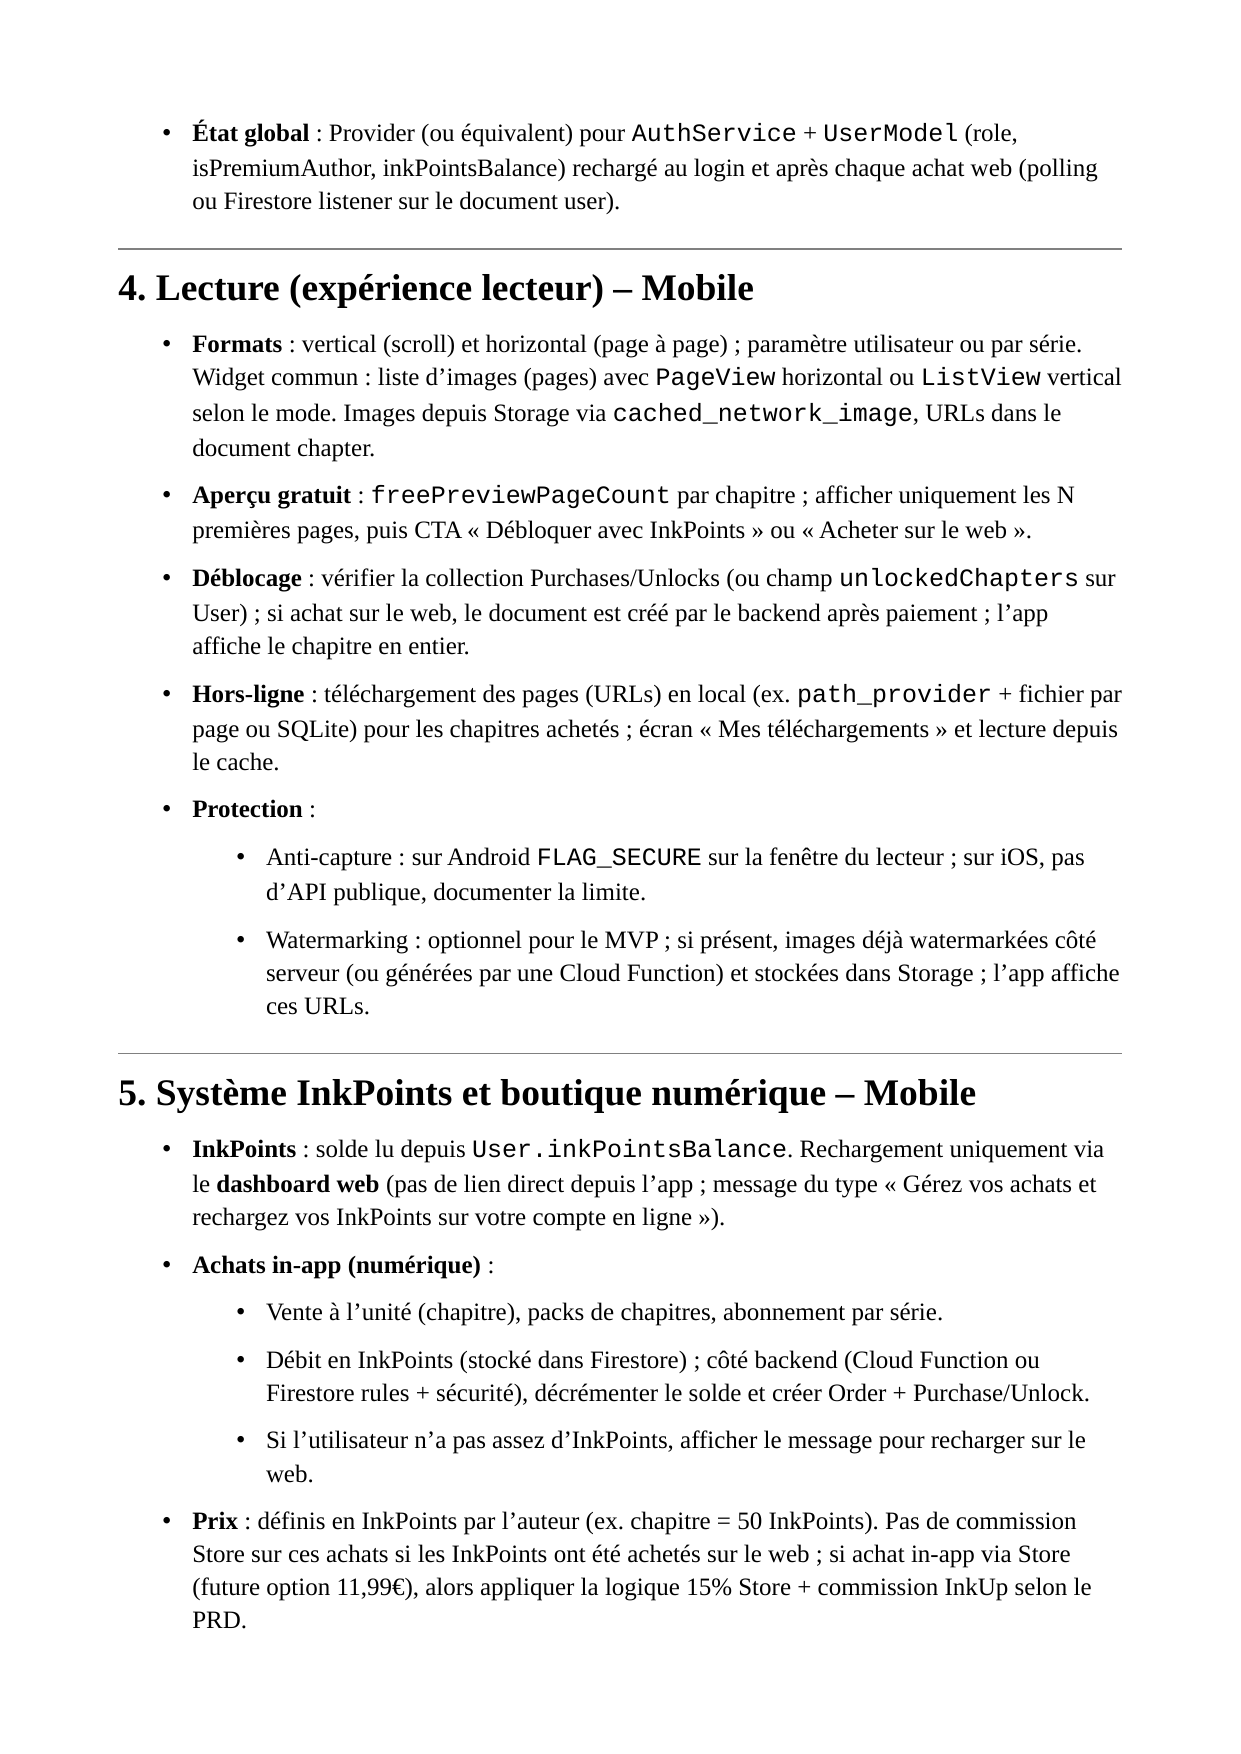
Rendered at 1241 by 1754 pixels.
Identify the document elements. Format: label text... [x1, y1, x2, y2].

list Hors-ligne : téléchargement des pages (URLs) en local (ex. path_provider + fichier par page ou SQLite) pour les chapitres achetés ; écran « Mes téléchargements » et lecture depuis le cache. [162, 679, 1122, 776]
list Prix : définis en InkPoints par l’auteur (ex. chapitre = 50 InkPoints). Pas de commission Store sur ces achats si les InkPoints ont été achetés sur le web ; si achat in-app via Store (future option 11,99€), alors appliquer la logique 15% Store + commission InkUp selon le PRD. [162, 1506, 1122, 1634]
list Achats in-app (numérique) : [162, 1250, 1122, 1278]
list Anti-capture : sur Android FLAG_SECURE sur la fenêtre du lecteur ; sur iOS, pas d’API publique, documenter la limite. [236, 842, 1122, 906]
list InkPoints : solde lu depuis User.inkPointsBalance. Rechargement uniquement via le dashboard web (pas de lien direct depuis l’app ; message du type « Gérez vos achats et rechargez vos InkPoints sur votre compte en ligne »). [162, 1134, 1122, 1231]
list État global : Provider (ou équivalent) pour AuthService + UserModel (role, isPremiumAuthor, inkPointsBalance) rechargé au login et après chaque achat web (polling ou Firestore listener sur le document user). [162, 118, 1122, 215]
list Protection : [162, 794, 1122, 823]
list Formats : vertical (scroll) et horizontal (page à page) ; paramètre utilisateur ou par série. Widget commun : liste d’images (pages) avec PageView horizontal ou ListView vertical selon le mode. Images depuis Storage via cached_network_image, URLs dans le document chapter. [162, 329, 1122, 461]
list Déblocage : vérifier la collection Purchases/Unlocks (ou champ unlockedChapters sur User) ; si achat sur le web, le document est créé par le backend après paiement ; l’app affiche le chapitre en entier. [162, 563, 1122, 660]
subtitle 5. Système InkPoints et boutique numérique – Mobile [118, 1070, 1122, 1113]
subtitle 4. Lecture (expérience lecteur) – Mobile [118, 265, 1122, 308]
list Vente à l’unité (chapitre), packs de chapitres, abonnement par série. [236, 1297, 1122, 1326]
list Débit en InkPoints (stocké dans Firestore) ; côté backend (Cloud Function ou Firestore rules + sécurité), décrémenter le solde et créer Order + Purchase/Unlock. [236, 1345, 1122, 1407]
list Watermarking : optionnel pour le MVP ; si présent, images déjà watermarkées côté serveur (ou générées par une Cloud Function) et stockées dans Storage ; l’app affiche ces URLs. [236, 925, 1122, 1019]
list Aperçu gratuit : freePreviewPageCount par chapitre ; afficher uniquement les N premières pages, puis CTA « Débloquer avec InkPoints » ou « Acheter sur le web ». [162, 480, 1122, 544]
list Si l’utilisateur n’a pas assez d’InkPoints, afficher le message pour recharger sur le web. [236, 1426, 1122, 1487]
